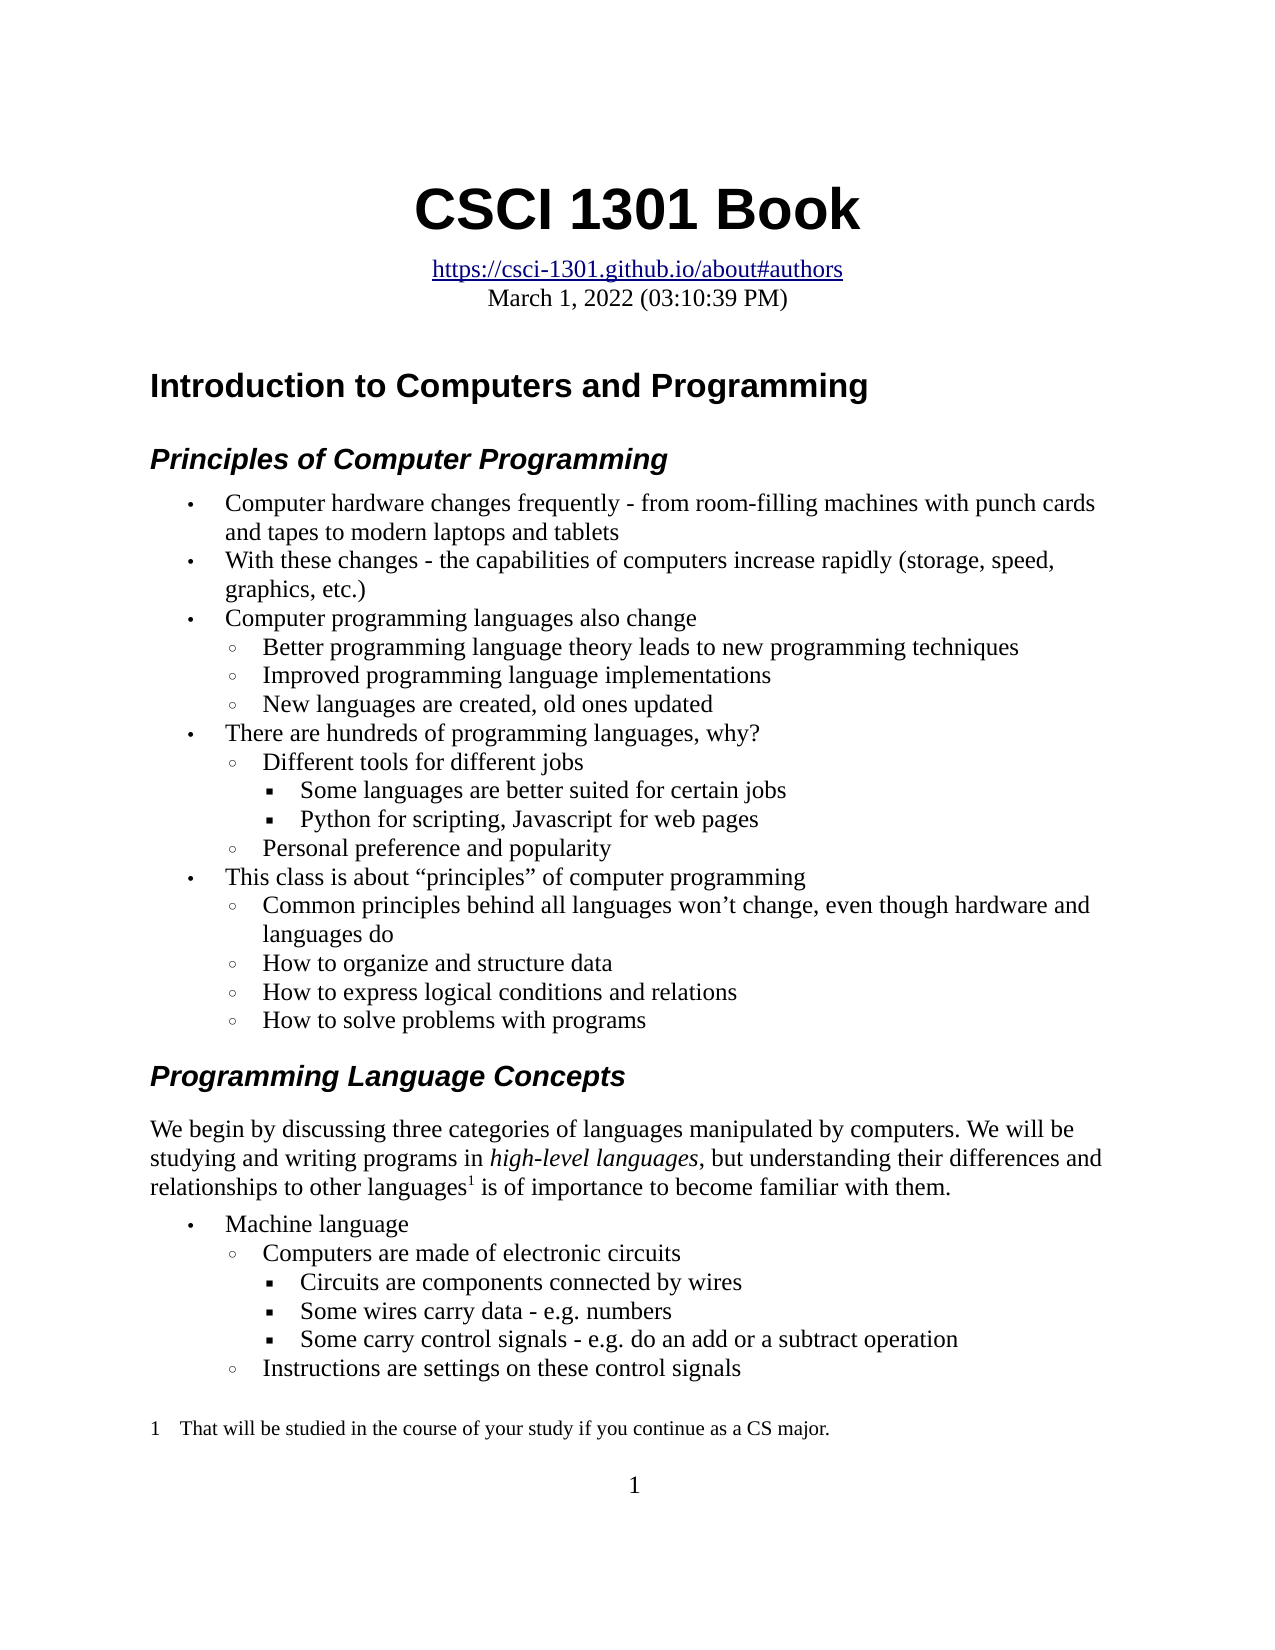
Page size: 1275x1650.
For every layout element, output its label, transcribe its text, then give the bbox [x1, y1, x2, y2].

list How to organize and structure data [225, 948, 1125, 977]
list Common principles behind all languages won’t change, even though hardware and languages do [225, 891, 1125, 948]
list Instructions are settings on these control signals [225, 1353, 1125, 1382]
subtitle Introduction to Computers and Programming [150, 366, 1125, 404]
list There are hundreds of programming languages, why? [187, 718, 1125, 747]
list Computers are made of electronic circuits [225, 1238, 1125, 1267]
list How to solve problems with programs [225, 1006, 1125, 1034]
list Different tools for different jobs [225, 747, 1125, 776]
list Personal preference and popularity [225, 833, 1125, 862]
text https://csci-1301.github.io/about#authors [150, 254, 1125, 283]
list Some languages are better suited for certain jobs [262, 776, 1125, 804]
list How to express logical conditions and relations [225, 977, 1125, 1006]
title CSCI 1301 Book [150, 175, 1125, 242]
list This class is about “principles” of computer programming [187, 862, 1125, 891]
list Machine language [187, 1209, 1125, 1238]
list New languages are created, old ones updated [225, 689, 1125, 718]
list Some wires carry data - e.g. numbers [262, 1296, 1125, 1324]
list Better programming language theory leads to new programming techniques [225, 632, 1125, 661]
list Python for scripting, Javascript for web pages [262, 804, 1125, 833]
list Some carry control signals - e.g. do an add or a subtract operation [262, 1324, 1125, 1353]
list Improved programming language implementations [225, 661, 1125, 689]
text That will be studied in the course of your study if you continue as a CS major. [150, 1416, 1125, 1440]
list With these changes - the capabilities of computers increase rapidly (storage, speed, graphics, etc.) [187, 546, 1125, 603]
subtitle Principles of Computer Programming [150, 442, 1125, 476]
text We begin by discussing three categories of languages manipulated by computers. We will be studying and writing programs in high-level languages, but understanding their differences and relationships to other languages is of importance to become familiar with them. [150, 1114, 1125, 1201]
subtitle Programming Language Concepts [150, 1059, 1125, 1093]
text March 1, 2022 (03:10:39 PM) [150, 283, 1125, 312]
list Computer hardware changes frequently - from room-filling machines with punch cards and tapes to modern laptops and tablets [187, 488, 1125, 546]
list Circuits are components connected by wires [262, 1267, 1125, 1296]
list Computer programming languages also change [187, 603, 1125, 632]
